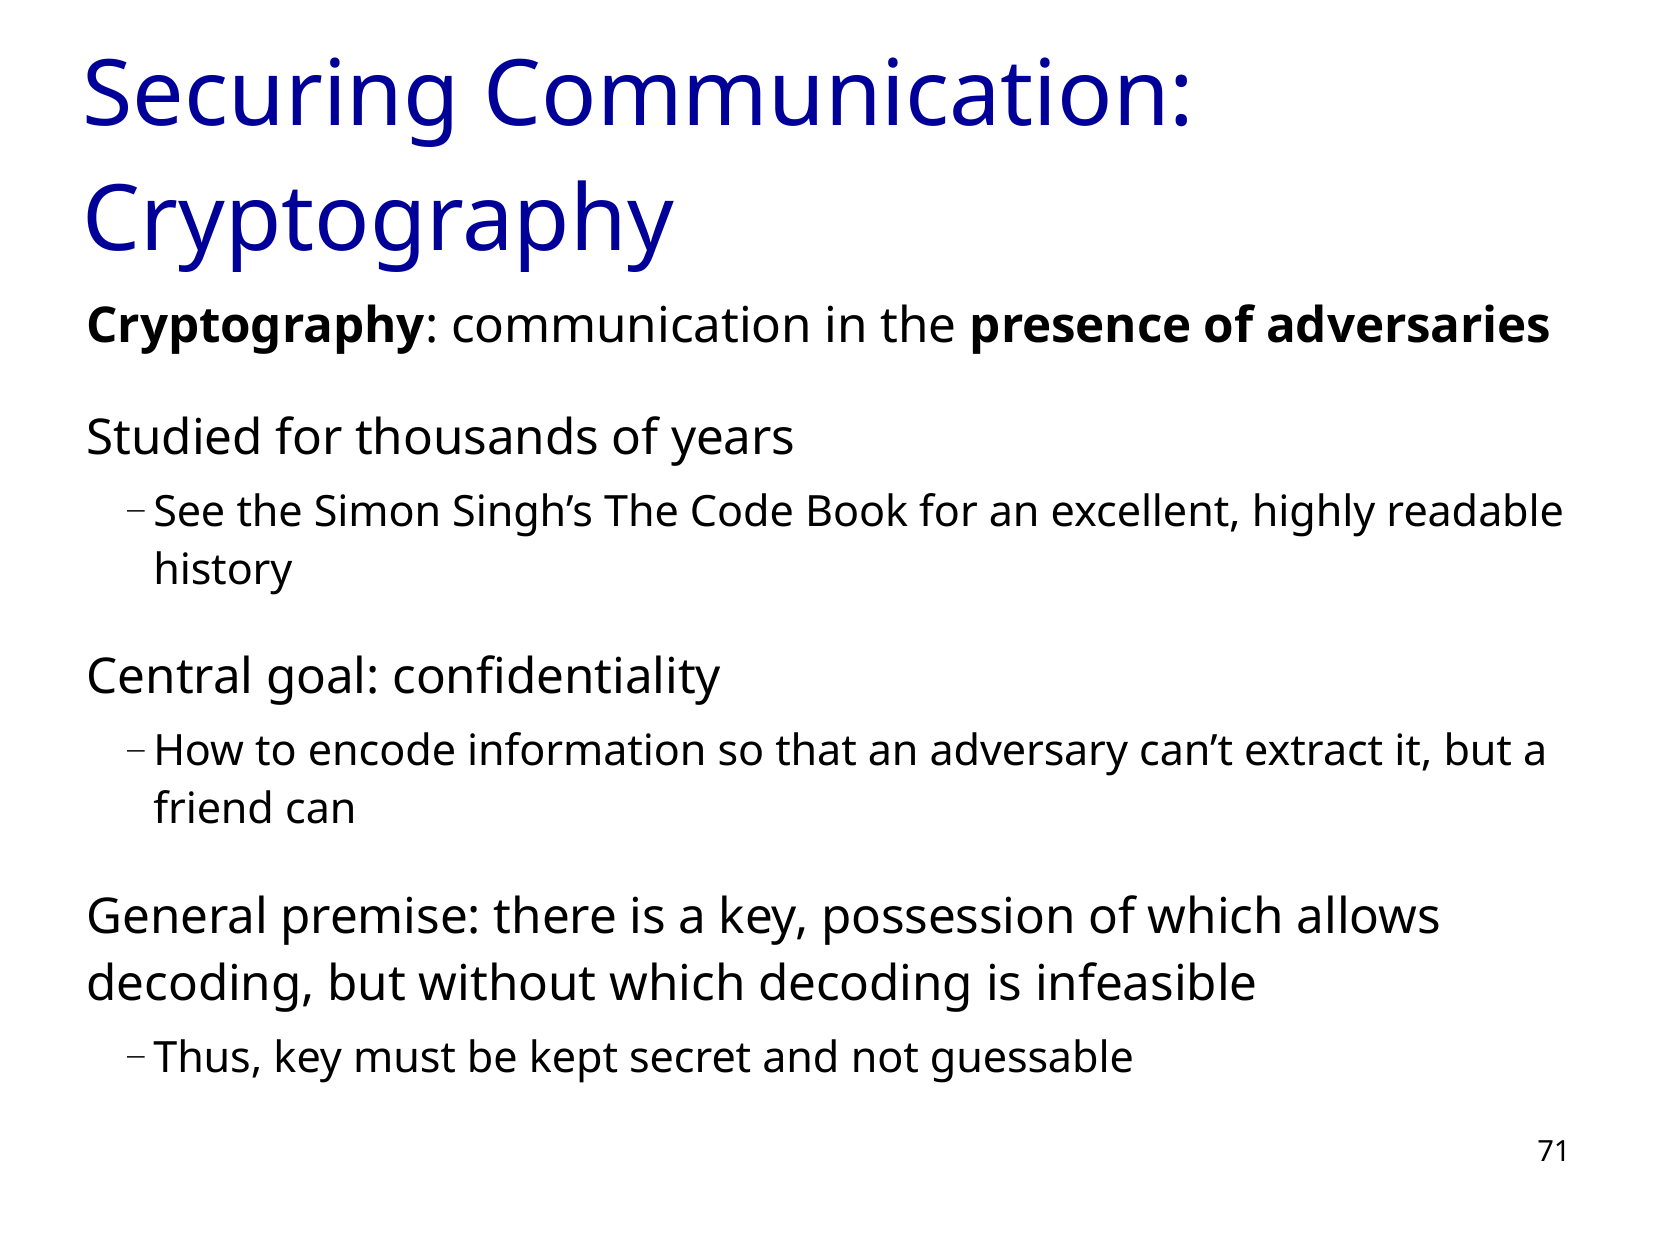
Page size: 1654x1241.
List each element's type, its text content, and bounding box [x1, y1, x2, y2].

title Securing Communication: Cryptography [82, 49, 1571, 257]
list Cryptography: communication in the presence of adversaries Studied for thousands of years See the Simon Singh’s The Code Book for an excellent, highly readable history Central goal: confidentiality How to encode information so that an adversary can’t extract it, but a friend can General premise: there is a key, possession of which allows decoding, but without which decoding is infeasible Thus, key must be kept secret and not guessable [60, 290, 1571, 1096]
